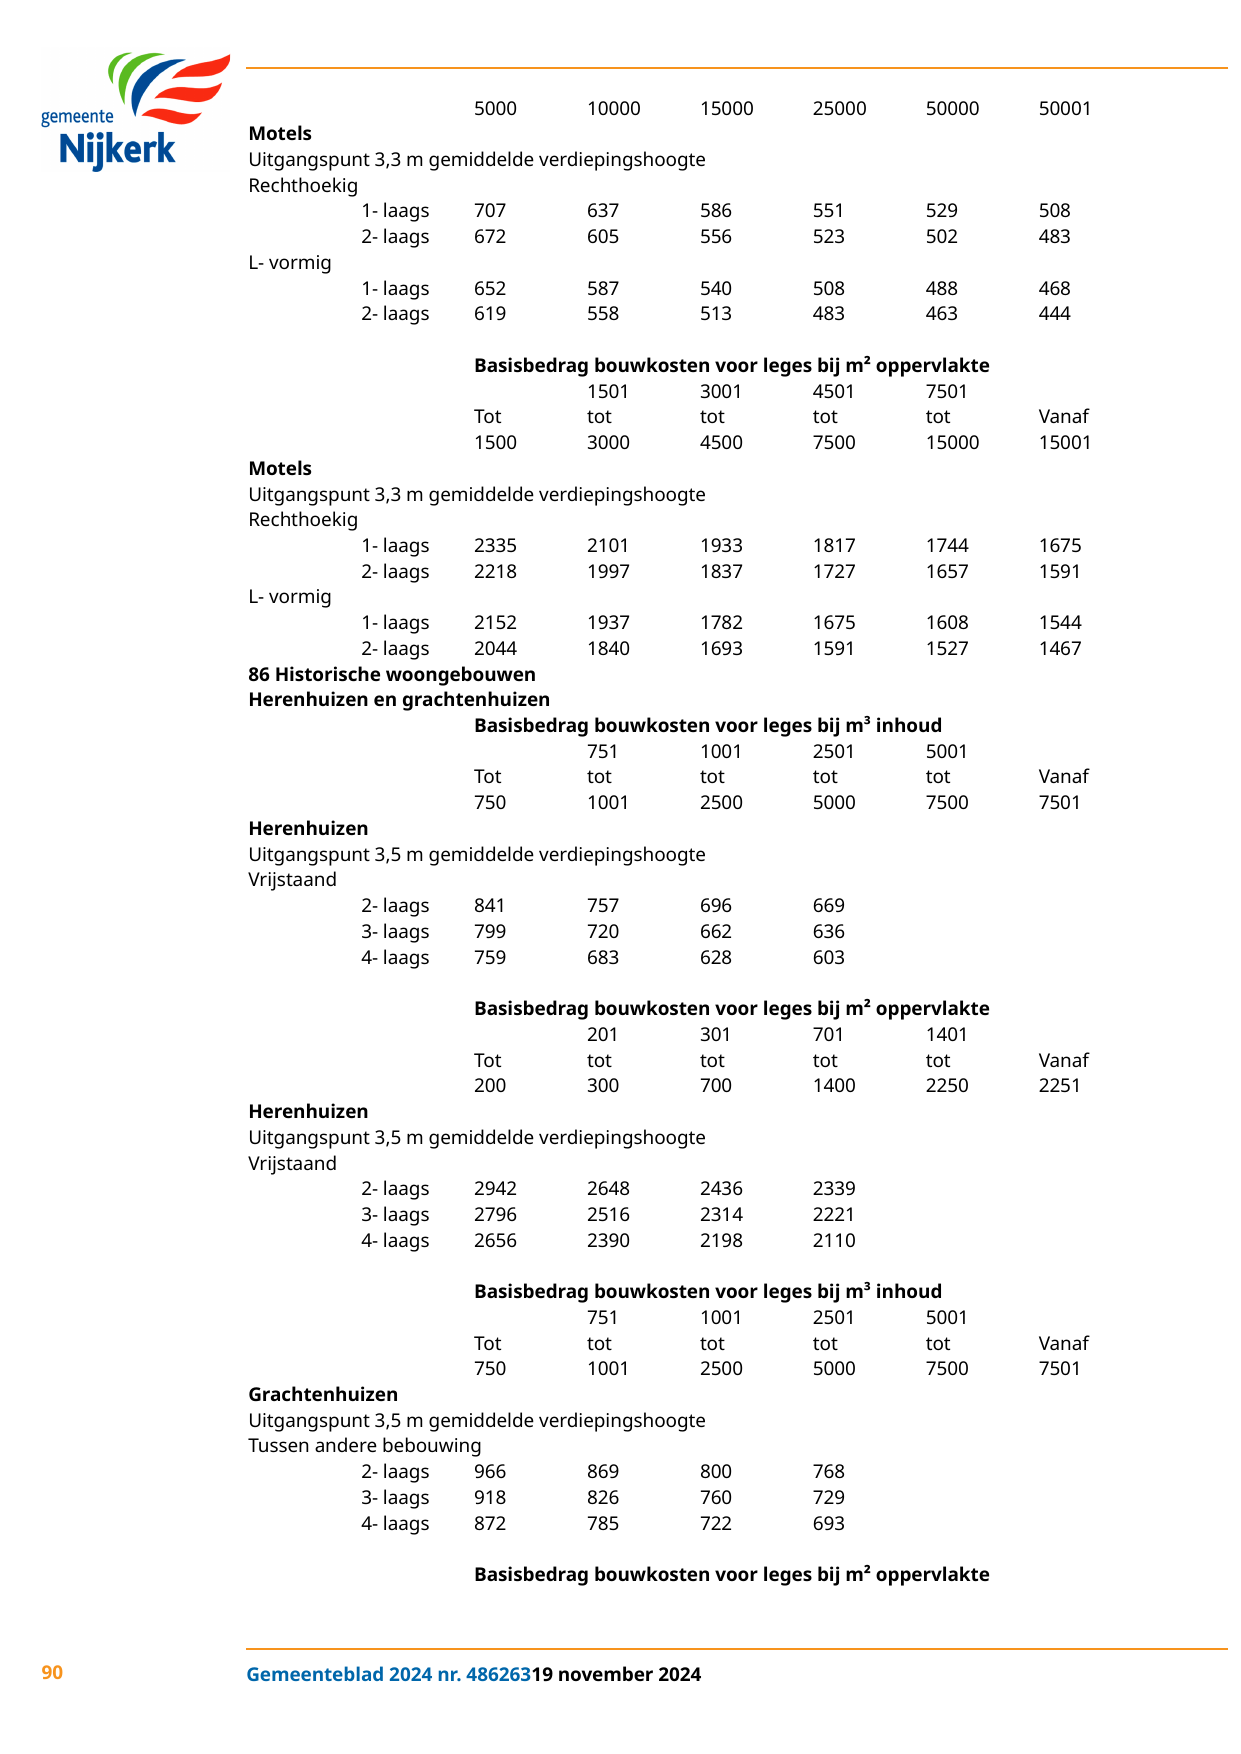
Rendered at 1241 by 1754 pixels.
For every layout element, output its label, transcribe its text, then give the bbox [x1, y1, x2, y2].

table_cell [700, 121, 813, 146]
table_cell [474, 1021, 587, 1047]
table_cell [248, 326, 361, 352]
table_cell 759 [474, 944, 587, 969]
table_cell 2500 [700, 1356, 813, 1381]
table_cell [474, 867, 587, 892]
table_cell [361, 326, 474, 352]
table_cell [813, 455, 926, 481]
table_cell 1744 [926, 532, 1038, 558]
table_cell Herenhuizen [248, 815, 474, 841]
table_cell [1039, 867, 1152, 892]
table_cell Vanaf [1039, 404, 1152, 429]
table_cell Vanaf [1039, 764, 1152, 789]
table_cell 3- laags [361, 1484, 474, 1510]
table_cell Tot [474, 1330, 587, 1356]
table_cell 488 [926, 275, 1038, 301]
table_cell tot [700, 1330, 813, 1356]
table_cell 508 [813, 275, 926, 301]
table_cell [361, 429, 474, 455]
table_cell tot [813, 1047, 926, 1072]
table_cell 1840 [587, 635, 700, 661]
table_cell 693 [813, 1510, 926, 1536]
table_cell [361, 1047, 474, 1072]
table_cell Tussen andere bebouwing [248, 1433, 587, 1458]
table_cell 86 Historische woongebouwen [248, 661, 700, 687]
table_cell 508 [1039, 198, 1152, 223]
table_cell [474, 455, 587, 481]
table_cell Vanaf [1039, 1330, 1152, 1356]
table_cell 1837 [700, 558, 813, 584]
table_cell [1039, 712, 1152, 738]
table_cell [361, 1304, 474, 1330]
table_cell [700, 1536, 813, 1561]
table_cell [1039, 1510, 1152, 1536]
table_cell 200 [474, 1073, 587, 1098]
table_cell [587, 1098, 700, 1124]
table_cell 483 [813, 301, 926, 326]
table_cell 750 [474, 790, 587, 815]
table_cell [474, 1098, 587, 1124]
table_cell 4500 [700, 429, 813, 455]
table_cell 25000 [813, 95, 926, 121]
table_cell 628 [700, 944, 813, 969]
table_cell [813, 1098, 926, 1124]
table_cell 502 [926, 224, 1038, 249]
table_cell [700, 661, 813, 687]
table_cell [248, 352, 361, 378]
table_cell 785 [587, 1510, 700, 1536]
table_cell [1039, 1407, 1152, 1433]
table_cell [813, 584, 926, 609]
table_cell [248, 1278, 361, 1304]
table_cell [474, 738, 587, 764]
table_cell [700, 455, 813, 481]
table_cell [1039, 172, 1152, 198]
table_cell Basisbedrag bouwkosten voor leges bij m³ inhoud [474, 1278, 1038, 1304]
table_cell [587, 970, 700, 995]
table_cell 2101 [587, 532, 700, 558]
table_cell 468 [1039, 275, 1152, 301]
table_cell [926, 1381, 1038, 1407]
table_cell 540 [700, 275, 813, 301]
table_cell [248, 738, 361, 764]
table_cell [1039, 815, 1152, 841]
table_cell tot [813, 404, 926, 429]
table_cell [926, 841, 1038, 867]
table_cell 15001 [1039, 429, 1152, 455]
table_cell [361, 404, 474, 429]
table_cell [587, 172, 700, 198]
table_cell 1527 [926, 635, 1038, 661]
table_cell Uitgangspunt 3,3 m gemiddelde verdiepingshoogte [248, 481, 813, 506]
table_cell Motels [248, 121, 361, 146]
table_cell [1039, 1098, 1152, 1124]
table_cell [813, 1150, 926, 1175]
table_cell [361, 995, 474, 1021]
table_cell [700, 867, 813, 892]
table_cell [1039, 1381, 1152, 1407]
table_cell [700, 326, 813, 352]
table_cell [1039, 146, 1152, 172]
table_cell [361, 378, 474, 403]
table_cell [248, 970, 361, 995]
table_cell [700, 1098, 813, 1124]
table_cell Uitgangspunt 3,5 m gemiddelde verdiepingshoogte [248, 841, 813, 867]
table_cell [248, 1227, 361, 1253]
table_cell 1544 [1039, 609, 1152, 635]
table_cell 751 [587, 1304, 700, 1330]
table_cell [700, 1381, 813, 1407]
table_cell 5000 [474, 95, 587, 121]
table_cell [361, 1356, 474, 1381]
table_cell [1039, 1278, 1152, 1304]
table_cell [926, 970, 1038, 995]
table_cell 2- laags [361, 1459, 474, 1484]
table_cell [248, 378, 361, 403]
table_cell [926, 1098, 1038, 1124]
table_cell [1039, 1021, 1152, 1047]
table_cell tot [700, 764, 813, 789]
table_cell [474, 326, 587, 352]
table_cell Herenhuizen [248, 1098, 474, 1124]
table_cell 2152 [474, 609, 587, 635]
table_cell tot [926, 1330, 1038, 1356]
table_cell [248, 893, 361, 918]
table_cell Tot [474, 1047, 587, 1072]
table_cell 603 [813, 944, 926, 969]
table_cell [926, 867, 1038, 892]
table_cell [587, 506, 700, 532]
table_cell 7501 [1039, 1356, 1152, 1381]
table_cell 2- laags [361, 893, 474, 918]
table_cell L- vormig [248, 249, 361, 275]
table_cell Rechthoekig [248, 172, 474, 198]
table_cell [926, 1433, 1038, 1458]
table_cell 4501 [813, 378, 926, 403]
table_cell Vrijstaand [248, 867, 474, 892]
table_cell [248, 95, 361, 121]
table_cell [926, 944, 1038, 969]
table_cell [361, 1021, 474, 1047]
table_cell [700, 1150, 813, 1175]
table_cell 1001 [587, 1356, 700, 1381]
table_cell [813, 661, 926, 687]
table_cell [248, 1021, 361, 1047]
table_cell [248, 404, 361, 429]
table_cell 751 [587, 738, 700, 764]
table_cell [248, 1510, 361, 1536]
table_cell 529 [926, 198, 1038, 223]
table_cell 2656 [474, 1227, 587, 1253]
table_cell 201 [587, 1021, 700, 1047]
table_cell Basisbedrag bouwkosten voor leges bij m² oppervlakte [474, 352, 1152, 378]
table_cell 841 [474, 893, 587, 918]
table_cell [1039, 1253, 1152, 1278]
table_cell 5001 [926, 1304, 1038, 1330]
table_cell [248, 1356, 361, 1381]
table_cell [248, 944, 361, 969]
table_cell 4- laags [361, 944, 474, 969]
table_cell [926, 1459, 1038, 1484]
table_cell [926, 481, 1038, 506]
table_cell [474, 1253, 587, 1278]
table_cell 1591 [813, 635, 926, 661]
table_cell Uitgangspunt 3,3 m gemiddelde verdiepingshoogte [248, 146, 813, 172]
table_cell [813, 146, 926, 172]
table_cell [1039, 918, 1152, 944]
table_cell [813, 1253, 926, 1278]
table_cell 2- laags [361, 558, 474, 584]
table_cell [587, 1536, 700, 1561]
table_cell [926, 1253, 1038, 1278]
table_cell 300 [587, 1073, 700, 1098]
table_cell 551 [813, 198, 926, 223]
table_cell [248, 275, 361, 301]
table_cell Basisbedrag bouwkosten voor leges bij m³ inhoud [474, 712, 1038, 738]
table_cell [587, 584, 700, 609]
table_cell Basisbedrag bouwkosten voor leges bij m² oppervlakte [474, 995, 1152, 1021]
table_cell [248, 790, 361, 815]
table_cell 2044 [474, 635, 587, 661]
table_cell 700 [700, 1073, 813, 1098]
table_cell 2796 [474, 1201, 587, 1227]
table_cell 2501 [813, 1304, 926, 1330]
table_cell 4- laags [361, 1227, 474, 1253]
table_cell 722 [700, 1510, 813, 1536]
table_cell 5000 [813, 790, 926, 815]
table_cell 1400 [813, 1073, 926, 1098]
table_cell 1467 [1039, 635, 1152, 661]
table_cell [1039, 481, 1152, 506]
table_cell [1039, 1175, 1152, 1201]
table_cell [926, 661, 1038, 687]
table_cell 652 [474, 275, 587, 301]
table_cell [474, 1304, 587, 1330]
table_cell [1039, 326, 1152, 352]
table_cell [926, 172, 1038, 198]
table_cell 966 [474, 1459, 587, 1484]
table_cell [248, 609, 361, 635]
table_cell 757 [587, 893, 700, 918]
table_cell tot [926, 764, 1038, 789]
table_cell 1- laags [361, 275, 474, 301]
table_cell 1- laags [361, 198, 474, 223]
table_cell [1039, 1484, 1152, 1510]
table_cell [926, 1150, 1038, 1175]
table_cell [361, 121, 474, 146]
table_cell [813, 326, 926, 352]
table_cell 2198 [700, 1227, 813, 1253]
table_cell 1- laags [361, 609, 474, 635]
table_cell [700, 970, 813, 995]
table_cell [248, 1073, 361, 1098]
table_cell [361, 352, 474, 378]
table_cell [926, 918, 1038, 944]
table_cell 1817 [813, 532, 926, 558]
table_cell [1039, 1459, 1152, 1484]
table_cell 2335 [474, 532, 587, 558]
table_cell 662 [700, 918, 813, 944]
table_cell 7500 [926, 790, 1038, 815]
table_cell 1591 [1039, 558, 1152, 584]
table_cell [1039, 1150, 1152, 1175]
table_cell Rechthoekig [248, 506, 474, 532]
table_cell [248, 429, 361, 455]
table_cell [474, 506, 587, 532]
table_cell 7501 [1039, 790, 1152, 815]
table_cell [474, 121, 587, 146]
table_cell 1997 [587, 558, 700, 584]
table_cell [474, 584, 587, 609]
table_cell [1039, 738, 1152, 764]
table_cell [813, 815, 926, 841]
table_cell [587, 249, 700, 275]
table_cell 1782 [700, 609, 813, 635]
table_cell [813, 121, 926, 146]
table_cell 1001 [700, 1304, 813, 1330]
table_cell 760 [700, 1484, 813, 1510]
table_cell [474, 970, 587, 995]
table_cell tot [700, 1047, 813, 1072]
table_cell [813, 481, 926, 506]
table_cell [1039, 893, 1152, 918]
table_cell [1039, 944, 1152, 969]
table_cell 1727 [813, 558, 926, 584]
table_cell 10000 [587, 95, 700, 121]
table_cell [1039, 506, 1152, 532]
table_cell 2250 [926, 1073, 1038, 1098]
table_cell [248, 918, 361, 944]
table_cell [248, 198, 361, 223]
table_cell [926, 584, 1038, 609]
table_cell 1001 [700, 738, 813, 764]
table_cell 2- laags [361, 1175, 474, 1201]
table_cell [474, 378, 587, 403]
table_cell 2436 [700, 1175, 813, 1201]
table_cell [926, 1536, 1038, 1561]
table_cell 1693 [700, 635, 813, 661]
table_cell [248, 1304, 361, 1330]
table_cell [587, 455, 700, 481]
table_cell 2- laags [361, 224, 474, 249]
table_cell 2339 [813, 1175, 926, 1201]
table_cell 558 [587, 301, 700, 326]
table_cell 4- laags [361, 1510, 474, 1536]
table_cell 800 [700, 1459, 813, 1484]
table_cell 1401 [926, 1021, 1038, 1047]
table_cell [1039, 455, 1152, 481]
table_cell 556 [700, 224, 813, 249]
table_cell [926, 1175, 1038, 1201]
table_cell 696 [700, 893, 813, 918]
table_cell [1039, 378, 1152, 403]
table_cell 683 [587, 944, 700, 969]
table_cell 50001 [1039, 95, 1152, 121]
table_cell 672 [474, 224, 587, 249]
table_cell [248, 764, 361, 789]
table_cell [926, 1227, 1038, 1253]
table_cell 5001 [926, 738, 1038, 764]
table_cell [700, 172, 813, 198]
table_cell [361, 1330, 474, 1356]
table_cell [813, 506, 926, 532]
table_cell [813, 841, 926, 867]
table_cell [248, 1253, 361, 1278]
table_cell 513 [700, 301, 813, 326]
table_cell [1039, 1201, 1152, 1227]
table_cell 2218 [474, 558, 587, 584]
table_cell Tot [474, 764, 587, 789]
table_cell [813, 867, 926, 892]
table_cell 768 [813, 1459, 926, 1484]
table_cell [248, 224, 361, 249]
table_cell tot [926, 404, 1038, 429]
table_cell [926, 146, 1038, 172]
table_cell Grachtenhuizen [248, 1381, 474, 1407]
table_cell 1675 [1039, 532, 1152, 558]
table_cell 444 [1039, 301, 1152, 326]
table_cell Vanaf [1039, 1047, 1152, 1072]
table_cell [248, 995, 361, 1021]
table_cell 918 [474, 1484, 587, 1510]
table_cell [813, 1124, 926, 1150]
table_cell 619 [474, 301, 587, 326]
table_cell [361, 1278, 474, 1304]
table_cell [361, 790, 474, 815]
table_cell 872 [474, 1510, 587, 1536]
table_cell 2500 [700, 790, 813, 815]
table_cell [1039, 584, 1152, 609]
table_cell [361, 1073, 474, 1098]
table_cell 2501 [813, 738, 926, 764]
table_cell 826 [587, 1484, 700, 1510]
table_cell Tot [474, 404, 587, 429]
table_cell 3- laags [361, 918, 474, 944]
table_cell 7500 [813, 429, 926, 455]
table_cell [700, 584, 813, 609]
table_cell 2648 [587, 1175, 700, 1201]
table_cell 3000 [587, 429, 700, 455]
table_cell [248, 635, 361, 661]
table_cell 707 [474, 198, 587, 223]
table_cell [361, 1536, 474, 1561]
table_cell [700, 1253, 813, 1278]
table_cell 1937 [587, 609, 700, 635]
table_cell [587, 1381, 700, 1407]
table_cell [813, 687, 926, 712]
table_cell [361, 249, 474, 275]
table_cell 729 [813, 1484, 926, 1510]
table_cell [248, 1175, 361, 1201]
table_cell 2314 [700, 1201, 813, 1227]
table_cell [361, 584, 474, 609]
table_cell [1039, 1227, 1152, 1253]
table_cell [1039, 1304, 1152, 1330]
table_cell [926, 687, 1038, 712]
table_cell [248, 1459, 361, 1484]
table_cell [1039, 121, 1152, 146]
table_cell [474, 815, 587, 841]
table_cell [926, 815, 1038, 841]
table_cell [248, 712, 361, 738]
table_cell [474, 1381, 587, 1407]
table_cell [813, 1433, 926, 1458]
table_cell [700, 687, 813, 712]
table_cell [926, 455, 1038, 481]
table_cell 2251 [1039, 1073, 1152, 1098]
table_cell [1039, 1433, 1152, 1458]
table_cell [1039, 661, 1152, 687]
table_cell Uitgangspunt 3,5 m gemiddelde verdiepingshoogte [248, 1124, 813, 1150]
table_cell [813, 970, 926, 995]
table_cell 720 [587, 918, 700, 944]
table_cell [587, 815, 700, 841]
table_cell [587, 1253, 700, 1278]
table_cell [926, 326, 1038, 352]
table_cell [248, 532, 361, 558]
table_cell [248, 558, 361, 584]
table_cell 1657 [926, 558, 1038, 584]
table_cell 2110 [813, 1227, 926, 1253]
table_cell [587, 867, 700, 892]
table_cell Vrijstaand [248, 1150, 474, 1175]
table_cell [926, 1201, 1038, 1227]
table_cell 750 [474, 1356, 587, 1381]
table_cell 586 [700, 198, 813, 223]
table_cell 7501 [926, 378, 1038, 403]
table_cell 1675 [813, 609, 926, 635]
table_cell [587, 1433, 700, 1458]
table_cell tot [587, 404, 700, 429]
table_cell [361, 712, 474, 738]
table_cell [700, 249, 813, 275]
table_cell 1- laags [361, 532, 474, 558]
table_cell [1039, 841, 1152, 867]
table_cell 7500 [926, 1356, 1038, 1381]
table_cell L- vormig [248, 584, 361, 609]
table_cell 2- laags [361, 635, 474, 661]
table_cell 1001 [587, 790, 700, 815]
table_cell [474, 249, 587, 275]
table_cell [361, 95, 474, 121]
table_cell 523 [813, 224, 926, 249]
table_cell 1933 [700, 532, 813, 558]
table_cell [813, 172, 926, 198]
table_cell tot [587, 1047, 700, 1072]
table_cell [474, 1536, 587, 1561]
table_cell 605 [587, 224, 700, 249]
table_cell [700, 815, 813, 841]
table_cell [1039, 1536, 1152, 1561]
table_cell [926, 893, 1038, 918]
table_cell [474, 1150, 587, 1175]
table_cell [813, 1381, 926, 1407]
table_cell Herenhuizen en grachtenhuizen [248, 687, 700, 712]
table_cell tot [587, 764, 700, 789]
table_cell 669 [813, 893, 926, 918]
table_cell [926, 121, 1038, 146]
table_cell 483 [1039, 224, 1152, 249]
table_cell [361, 1561, 474, 1587]
table_cell [474, 172, 587, 198]
table_cell 3- laags [361, 1201, 474, 1227]
table_cell Motels [248, 455, 361, 481]
table_cell [926, 249, 1038, 275]
table_cell [361, 764, 474, 789]
table_cell [248, 301, 361, 326]
table_cell 2390 [587, 1227, 700, 1253]
table_cell [700, 1433, 813, 1458]
table_cell tot [587, 1330, 700, 1356]
table_cell [361, 1253, 474, 1278]
table_cell 2942 [474, 1175, 587, 1201]
table_cell 2221 [813, 1201, 926, 1227]
table_cell [1039, 1124, 1152, 1150]
picture [41, 47, 231, 172]
table_cell [1039, 687, 1152, 712]
table_cell 2- laags [361, 301, 474, 326]
table_cell [926, 1510, 1038, 1536]
table_cell 2516 [587, 1201, 700, 1227]
table_cell [248, 1330, 361, 1356]
table_cell [248, 1561, 361, 1587]
table_cell [926, 1407, 1038, 1433]
table_cell [926, 1124, 1038, 1150]
table_cell tot [926, 1047, 1038, 1072]
table_cell 5000 [813, 1356, 926, 1381]
table_cell [587, 1150, 700, 1175]
table_cell [248, 1047, 361, 1072]
table_cell [1039, 970, 1152, 995]
table_cell [813, 249, 926, 275]
table_cell 463 [926, 301, 1038, 326]
table_cell tot [813, 764, 926, 789]
table_cell [587, 121, 700, 146]
table_cell 637 [587, 198, 700, 223]
table_cell [361, 455, 474, 481]
table_cell [813, 1407, 926, 1433]
table_cell 15000 [700, 95, 813, 121]
table_cell [813, 1536, 926, 1561]
table_cell [361, 738, 474, 764]
table_cell 869 [587, 1459, 700, 1484]
table_cell 15000 [926, 429, 1038, 455]
table_cell 301 [700, 1021, 813, 1047]
table_cell 1500 [474, 429, 587, 455]
table_cell [248, 1484, 361, 1510]
table_cell [587, 326, 700, 352]
table_cell [926, 506, 1038, 532]
table_cell 636 [813, 918, 926, 944]
table_cell 799 [474, 918, 587, 944]
table_cell 587 [587, 275, 700, 301]
table_cell [700, 506, 813, 532]
table_cell 701 [813, 1021, 926, 1047]
table_cell [248, 1201, 361, 1227]
table_cell [361, 970, 474, 995]
table_cell 1608 [926, 609, 1038, 635]
table_cell 1501 [587, 378, 700, 403]
table_cell Uitgangspunt 3,5 m gemiddelde verdiepingshoogte [248, 1407, 813, 1433]
table_cell 3001 [700, 378, 813, 403]
table_cell tot [813, 1330, 926, 1356]
table_cell 50000 [926, 95, 1038, 121]
table_cell [1039, 249, 1152, 275]
table_cell [926, 1484, 1038, 1510]
table_cell tot [700, 404, 813, 429]
table_cell [248, 1536, 361, 1561]
table_cell Basisbedrag bouwkosten voor leges bij m² oppervlakte [474, 1561, 1152, 1587]
